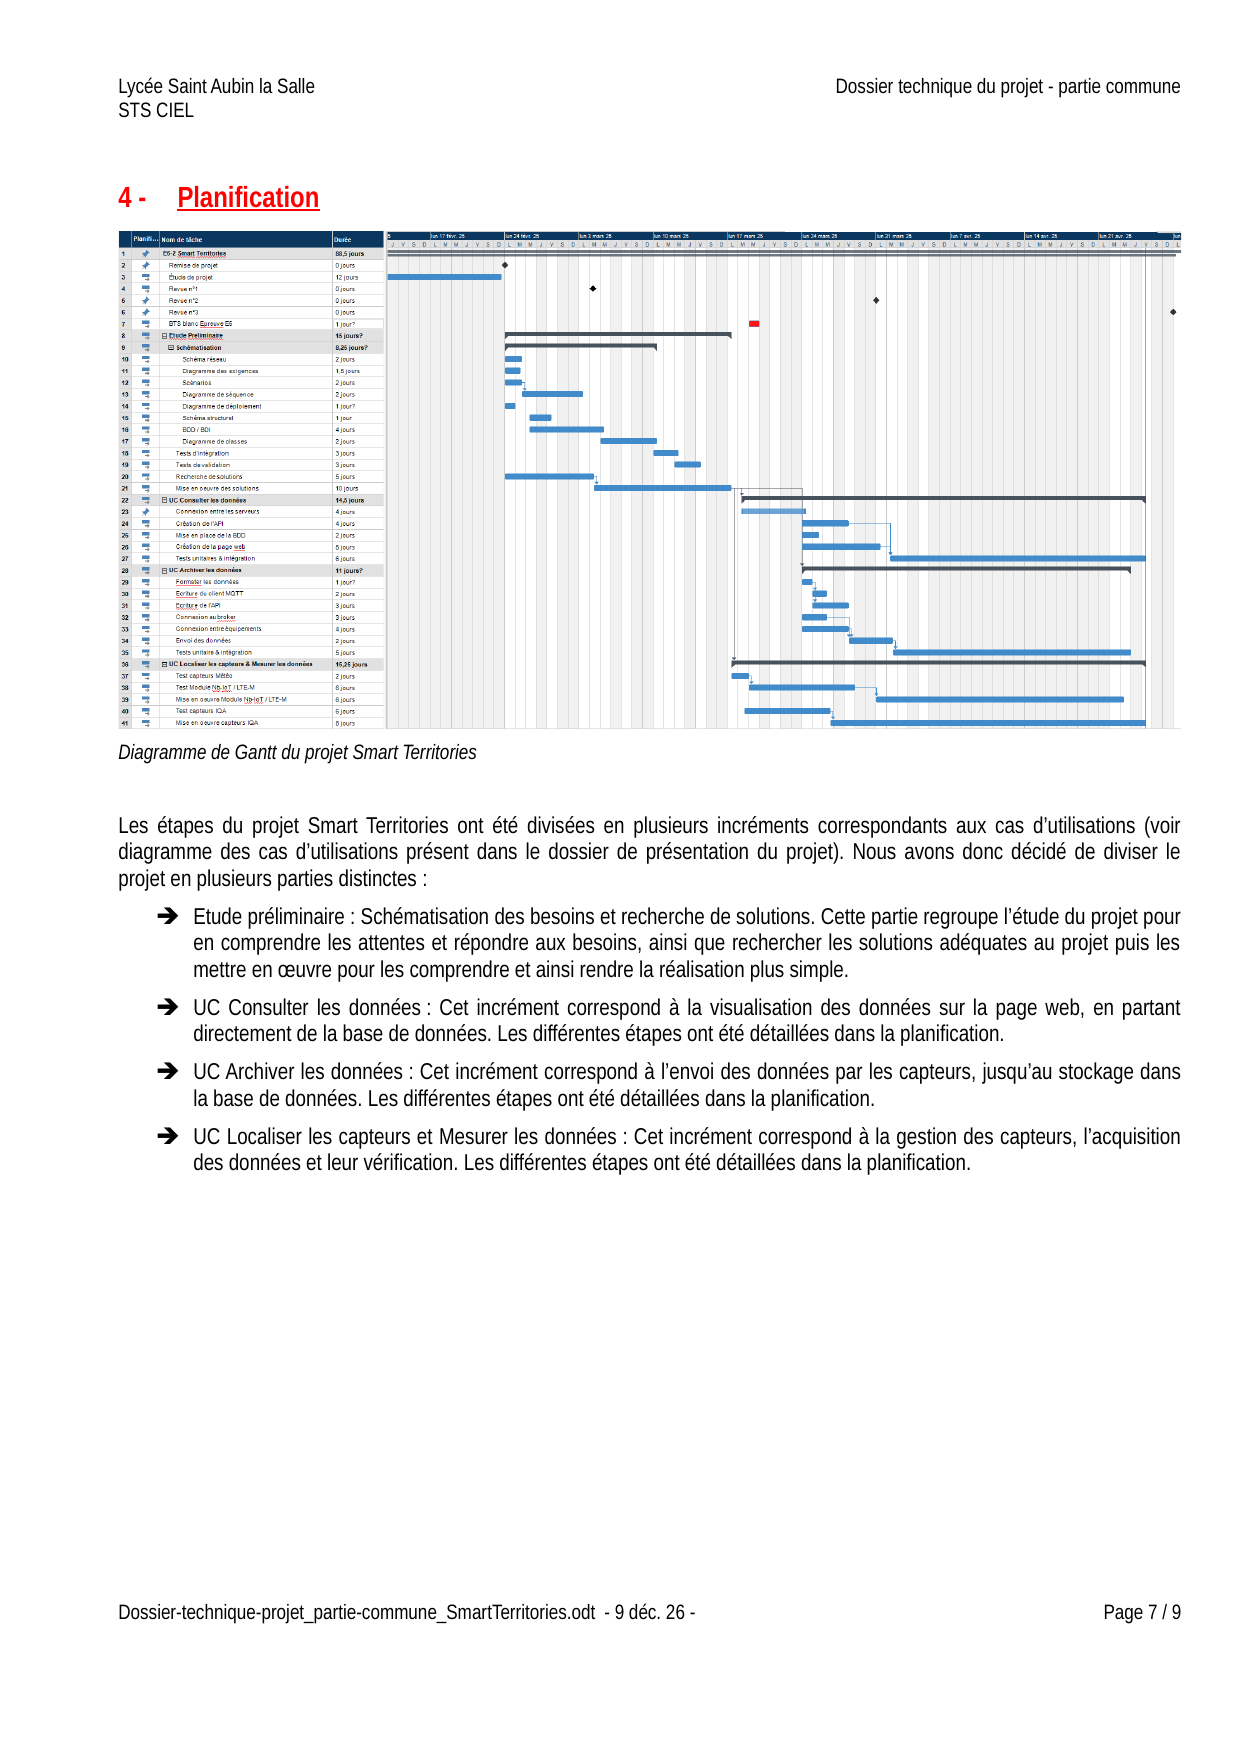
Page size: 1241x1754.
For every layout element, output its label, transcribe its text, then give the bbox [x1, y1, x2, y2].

subtitle Planification [118, 180, 1181, 213]
list Etude préliminaire : Schématisation des besoins et recherche de solutions. Cette partie regroupe l’étude du projet pour en comprendre les attentes et répondre aux besoins, ainsi que rechercher les solutions adéquates au projet puis les mettre en œuvre pour les comprendre et ainsi rendre la réalisation plus simple. [156, 903, 1181, 982]
list UC Localiser les capteurs et Mesurer les données : Cet incrément correspond à la gestion des capteurs, l’acquisition des données et leur vérification. Les différentes étapes ont été détaillées dans la planification. [156, 1123, 1181, 1176]
text Les étapes du projet Smart Territories ont été divisées en plusieurs incréments correspondants aux cas d’utilisations (voir diagramme des cas d’utilisations présent dans le dossier de présentation du projet). Nous avons donc décidé de diviser le projet en plusieurs parties distinctes : [118, 812, 1181, 891]
list UC Archiver les données : Cet incrément correspond à l’envoi des données par les capteurs, jusqu’au stockage dans la base de données. Les différentes étapes ont été détaillées dans la planification. [156, 1058, 1181, 1111]
text Diagramme de Gantt du projet Smart Territories [118, 740, 1181, 764]
list UC Consulter les données : Cet incrément correspond à la visualisation des données sur la page web, en partant directement de la base de données. Les différentes étapes ont été détaillées dans la planification. [156, 994, 1181, 1046]
